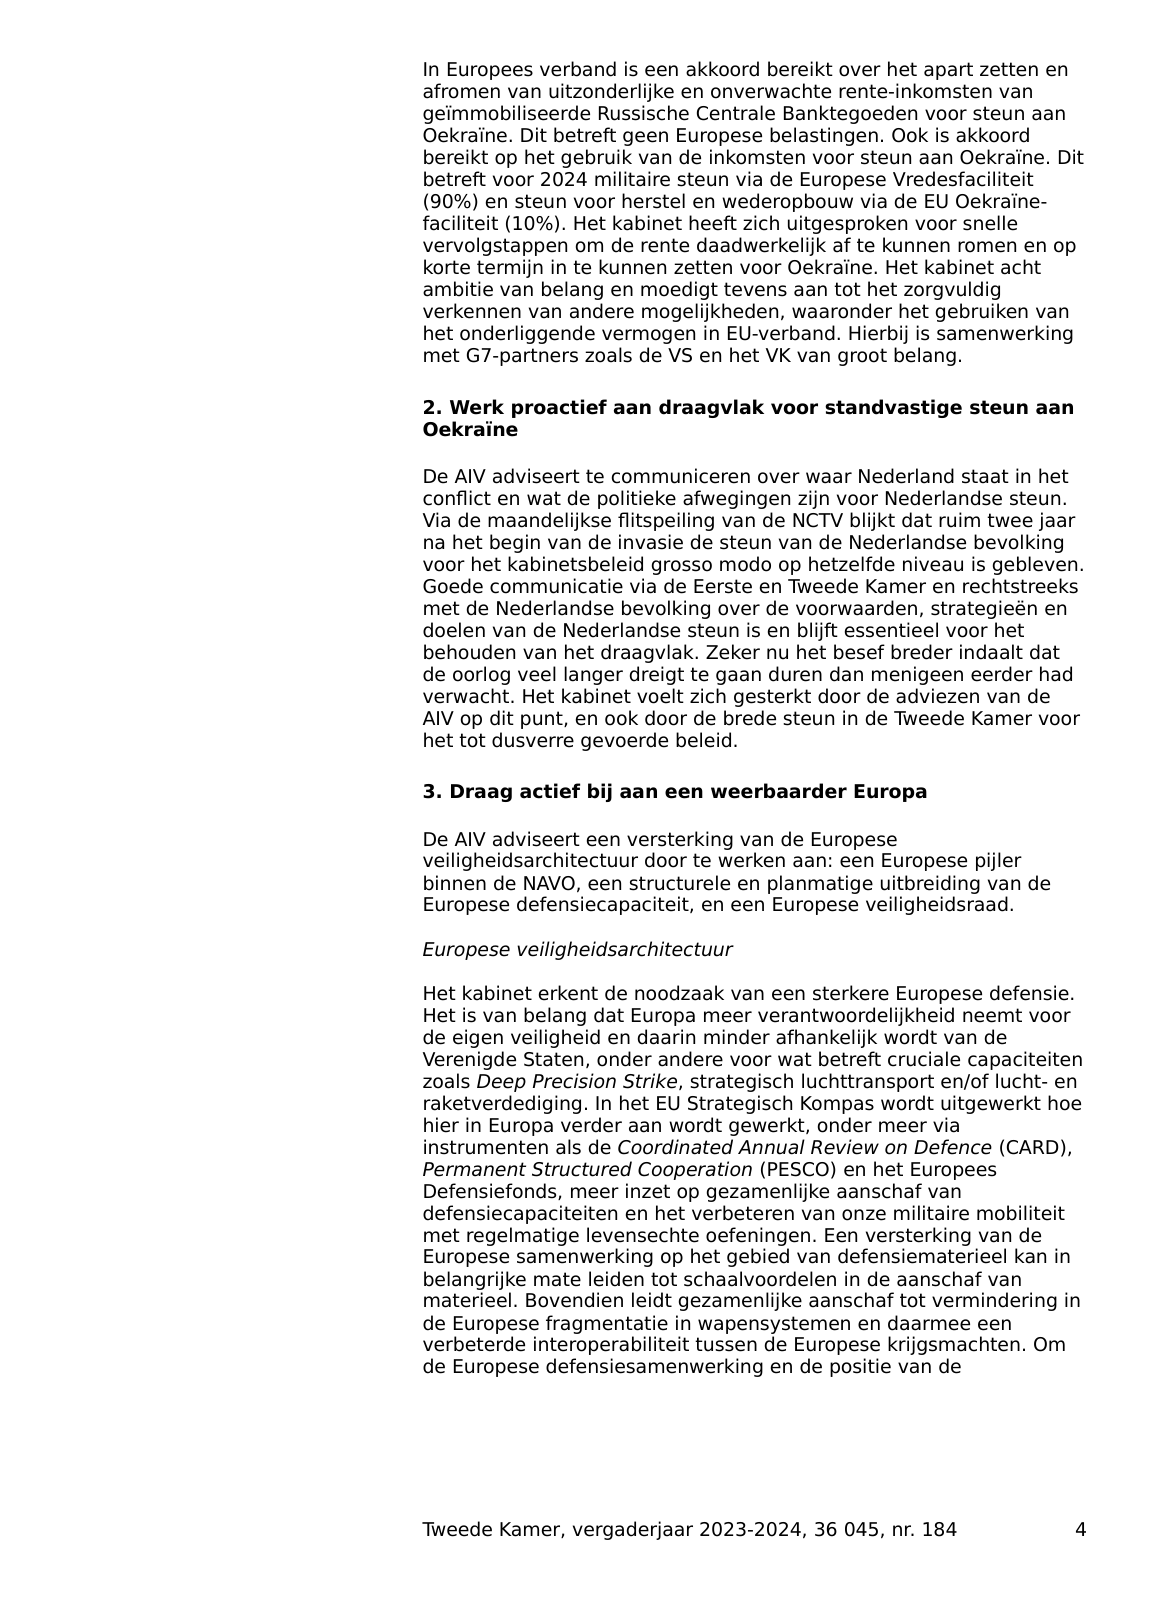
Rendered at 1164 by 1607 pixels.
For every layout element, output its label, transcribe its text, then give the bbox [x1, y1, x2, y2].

subtitle 2. Werk proactief aan draagvlak voor standvastige steun aan Oekraïne [422, 397, 1087, 441]
subtitle 3. Draag actief bij aan een weerbaarder Europa [422, 781, 1087, 803]
text In Europees verband is een akkoord bereikt over het apart zetten en afromen van uitzonderlijke en onverwachte rente-inkomsten van geïmmobiliseerde Russische Centrale Banktegoeden voor steun aan Oekraïne. Dit betreft geen Europese belastingen. Ook is akkoord bereikt op het gebruik van de inkomsten voor steun aan Oekraïne. Dit betreft voor 2024 militaire steun via de Europese Vredesfaciliteit (90%) en steun voor herstel en wederopbouw via de EU Oekraïne-faciliteit (10%). Het kabinet heeft zich uitgesproken voor snelle vervolgstappen om de rente daadwerkelijk af te kunnen romen en op korte termijn in te kunnen zetten voor Oekraïne. Het kabinet acht ambitie van belang en moedigt tevens aan tot het zorgvuldig verkennen van andere mogelijkheden, waaronder het gebruiken van het onderliggende vermogen in EU-verband. Hierbij is samenwerking met G7-partners zoals de VS en het VK van groot belang. [422, 59, 1087, 367]
text Het kabinet erkent de noodzaak van een sterkere Europese defensie. Het is van belang dat Europa meer verantwoordelijkheid neemt voor de eigen veiligheid en daarin minder afhankelijk wordt van de Verenigde Staten, onder andere voor wat betreft cruciale capaciteiten zoals Deep Precision Strike, strategisch luchttransport en/of lucht- en raketverdediging. In het EU Strategisch Kompas wordt uitgewerkt hoe hier in Europa verder aan wordt gewerkt, onder meer via instrumenten als de Coordinated Annual Review on Defence (CARD), Permanent Structured Cooperation (PESCO) en het Europees Defensiefonds, meer inzet op gezamenlijke aanschaf van defensiecapaciteiten en het verbeteren van onze militaire mobiliteit met regelmatige levensechte oefeningen. Een versterking van de Europese samenwerking op het gebied van defensiematerieel kan in belangrijke mate leiden tot schaalvoordelen in de aanschaf van materieel. Bovendien leidt gezamenlijke aanschaf tot vermindering in de Europese fragmentatie in wapensystemen en daarmee een verbeterde interoperabiliteit tussen de Europese krijgsmachten. Om de Europese defensiesamenwerking en de positie van de [422, 983, 1087, 1378]
subtitle Europese veiligheidsarchitectuur [422, 938, 1087, 961]
text De AIV adviseert een versterking van de Europese veiligheidsarchitectuur door te werken aan: een Europese pijler binnen de NAVO, een structurele en planmatige uitbreiding van de Europese defensiecapaciteit, en een Europese veiligheidsraad. [422, 828, 1087, 916]
text De AIV adviseert te communiceren over waar Nederland staat in het conflict en wat de politieke afwegingen zijn voor Nederlandse steun. Via de maandelijkse flitspeiling van de NCTV blijkt dat ruim twee jaar na het begin van de invasie de steun van de Nederlandse bevolking voor het kabinetsbeleid grosso modo op hetzelfde niveau is gebleven. Goede communicatie via de Eerste en Tweede Kamer en rechtstreeks met de Nederlandse bevolking over de voorwaarden, strategieën en doelen van de Nederlandse steun is en blijft essentieel voor het behouden van het draagvlak. Zeker nu het besef breder indaalt dat de oorlog veel langer dreigt te gaan duren dan menigeen eerder had verwacht. Het kabinet voelt zich gesterkt door de adviezen van de AIV op dit punt, en ook door de brede steun in de Tweede Kamer voor het tot dusverre gevoerde beleid. [422, 466, 1087, 751]
